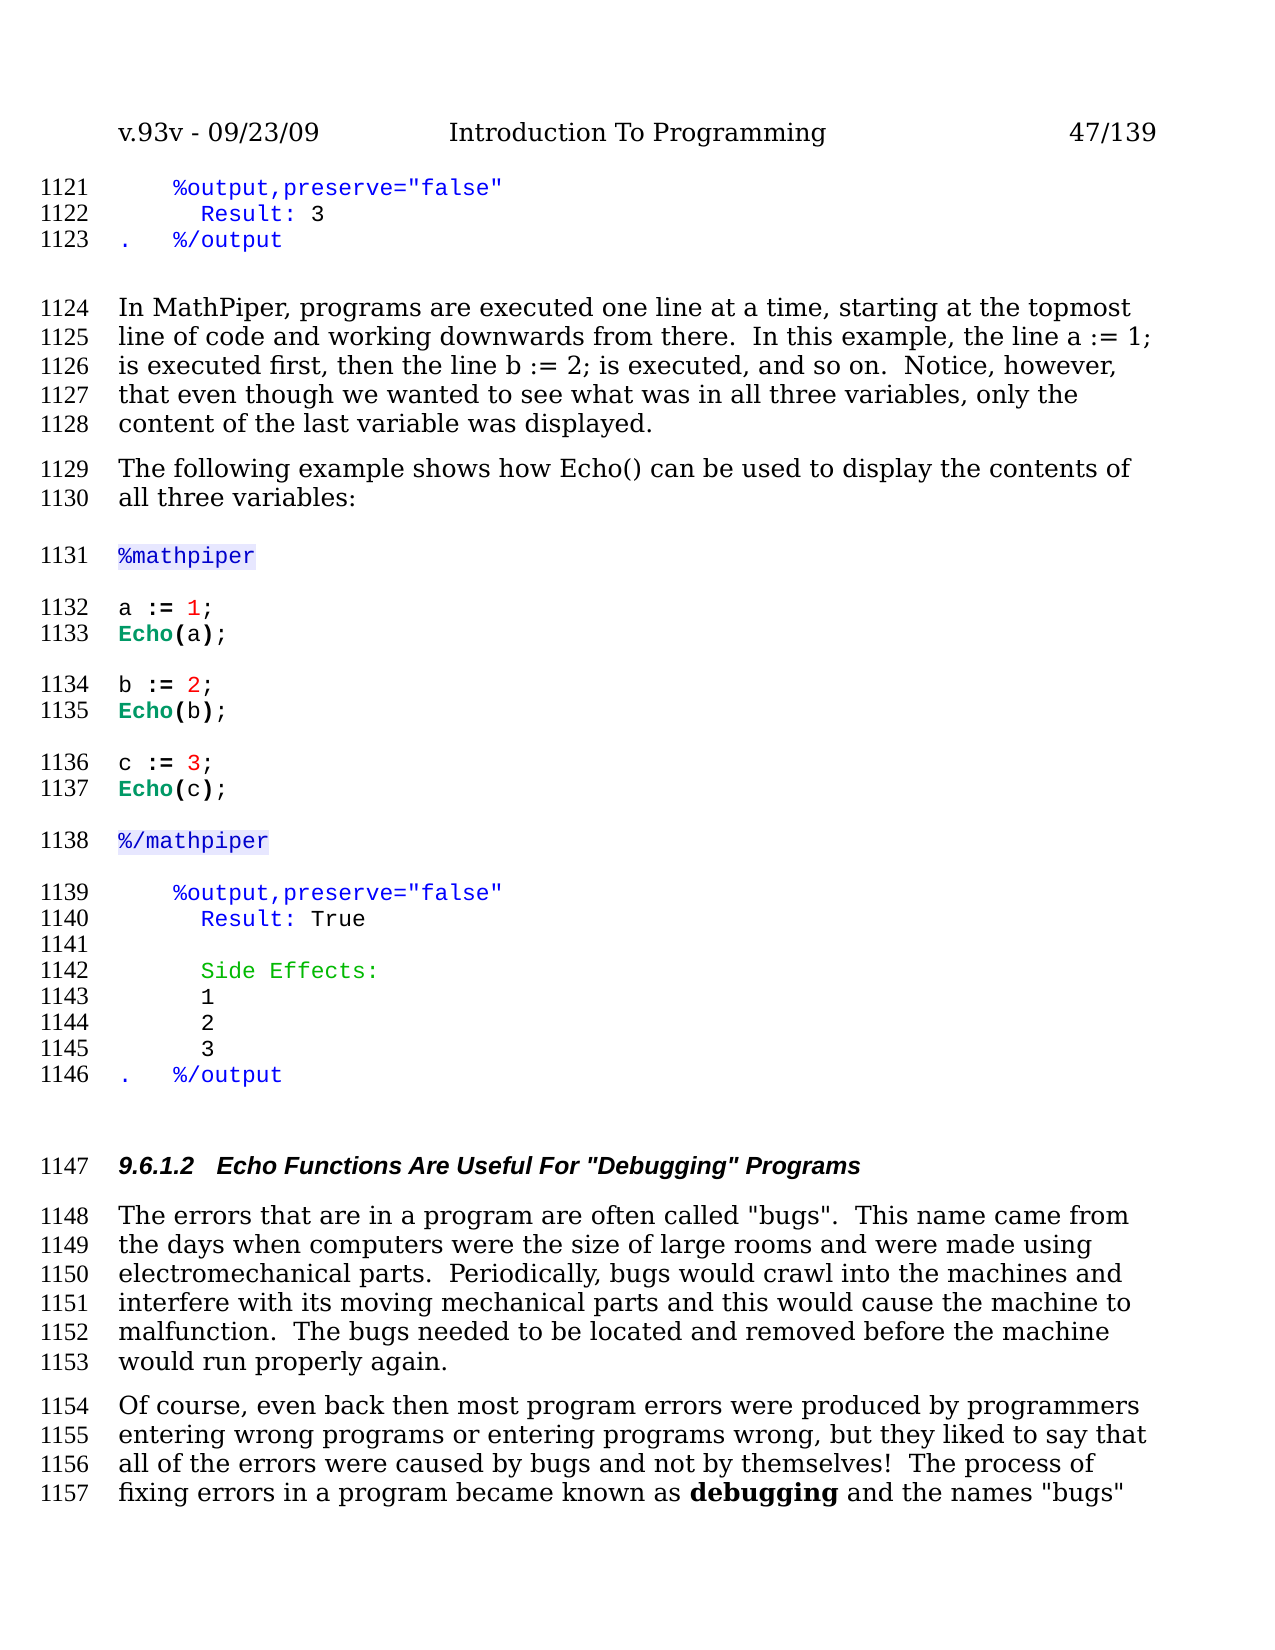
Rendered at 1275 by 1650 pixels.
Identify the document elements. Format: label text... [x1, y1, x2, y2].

text Side Effects: [118, 959, 1157, 985]
text The errors that are in a program are often called "bugs". This name came from the days when computers were the size of large rooms and were made using electromechanical parts. Periodically, bugs would crawl into the machines and interfere with its moving mechanical parts and this would cause the machine to malfunction. The bugs needed to be located and removed before the machine would run properly again. [118, 1201, 1157, 1376]
text Echo(a); [118, 622, 1157, 648]
text %output,preserve="false" [118, 177, 1157, 203]
text c := 3; [118, 752, 1157, 778]
subtitle Echo Functions Are Useful For "Debugging" Programs [118, 1151, 1157, 1180]
text Echo(c); [118, 778, 1157, 803]
text Result: 3 [118, 203, 1157, 229]
text 3 [118, 1037, 1157, 1063]
text b := 2; [118, 674, 1157, 700]
text In MathPiper, programs are executed one line at a time, starting at the topmost line of code and working downwards from there. In this example, the line a := 1; is executed first, then the line b := 2; is executed, and so on. Notice, however, that even though we wanted to see what was in all three variables, only the content of the last variable was displayed. [118, 293, 1157, 439]
text %output,preserve="false" [118, 881, 1157, 907]
text Echo(b); [118, 700, 1157, 726]
text %/mathpiper [118, 829, 1157, 855]
text %mathpiper [118, 544, 1157, 570]
text Of course, even back then most program errors were produced by programmers entering wrong programs or entering programs wrong, but they liked to say that all of the errors were caused by bugs and not by themselves! The process of fixing errors in a program became known as debugging and the names "bugs" [118, 1391, 1157, 1508]
text a := 1; [118, 596, 1157, 622]
text The following example shows how Echo() can be used to display the contents of all three variables: [118, 454, 1157, 512]
text . %/output [118, 229, 1157, 254]
text 1 [118, 985, 1157, 1011]
text 2 [118, 1011, 1157, 1037]
text Result: True [118, 907, 1157, 933]
text . %/output [118, 1063, 1157, 1089]
